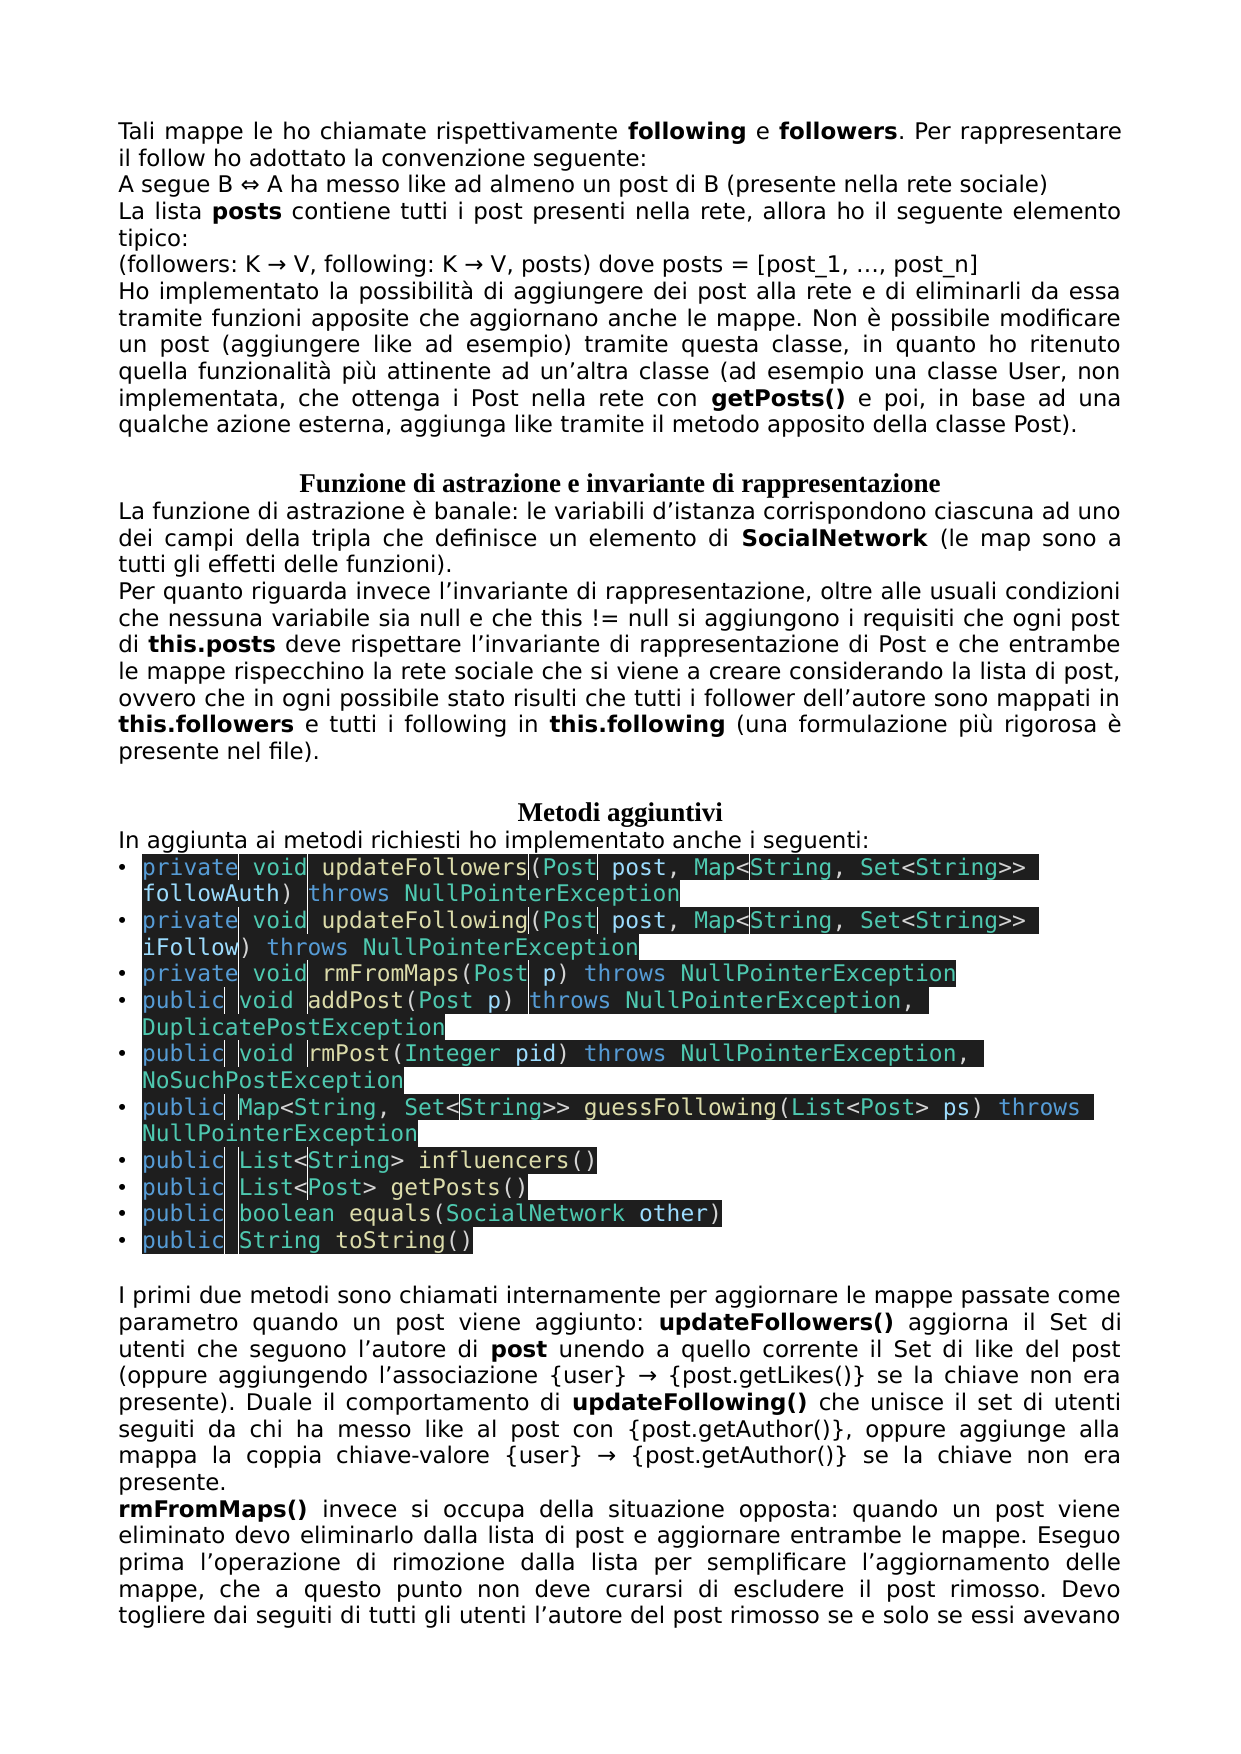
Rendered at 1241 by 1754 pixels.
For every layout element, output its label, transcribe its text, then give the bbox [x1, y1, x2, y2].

text rmFromMaps() invece si occupa della situazione opposta: quando un post viene eliminato devo eliminarlo dalla lista di post e aggiornare entrambe le mappe. Eseguo prima l’operazione di rimozione dalla lista per semplificare l’aggiornamento delle mappe, che a questo punto non deve curarsi di escludere il post rimosso. Devo togliere dai seguiti di tutti gli utenti l’autore del post rimosso se e solo se essi avevano [118, 1496, 1122, 1629]
list public List<String> influencers() [118, 1147, 1122, 1174]
text La lista posts contiene tutti i post presenti nella rete, allora ho il seguente elemento tipico: [118, 198, 1122, 251]
text Per quanto riguarda invece l’invariante di rappresentazione, oltre alle usuali condizioni che nessuna variabile sia null e che this != null si aggiungono i requisiti che ogni post di this.posts deve rispettare l’invariante di rappresentazione di Post e che entrambe le mappe rispecchino la rete sociale che si viene a creare considerando la lista di post, ovvero che in ogni possibile stato risulti che tutti i follower dell’autore sono mappati in this.followers e tutti i following in this.following (una formulazione più rigorosa è presente nel file). [118, 578, 1122, 765]
text La funzione di astrazione è banale: le variabili d’istanza corrispondono ciascuna ad uno dei campi della tripla che definisce un elemento di SocialNetwork (le map sono a tutti gli effetti delle funzioni). [118, 498, 1122, 578]
text In aggiunta ai metodi richiesti ho implementato anche i seguenti: [118, 827, 1122, 854]
list public List<Post> getPosts() [118, 1174, 1122, 1200]
text Metodi aggiuntivi [118, 796, 1122, 827]
text A segue B ⇔ A ha messo like ad almeno un post di B (presente nella rete sociale) [118, 171, 1122, 198]
list public String toString() [118, 1227, 1122, 1254]
list public void rmPost(Integer pid) throws NullPointerException, NoSuchPostException [118, 1040, 1122, 1094]
text Ho implementato la possibilità di aggiungere dei post alla rete e di eliminarli da essa tramite funzioni apposite che aggiornano anche le mappe. Non è possibile modificare un post (aggiungere like ad esempio) tramite questa classe, in quanto ho ritenuto quella funzionalità più attinente ad un’altra classe (ad esempio una classe User, non implementata, che ottenga i Post nella rete con getPosts() e poi, in base ad una qualche azione esterna, aggiunga like tramite il metodo apposito della classe Post). [118, 278, 1122, 438]
text Funzione di astrazione e invariante di rappresentazione [118, 467, 1122, 498]
list private void updateFollowers(Post post, Map<String, Set<String>> followAuth) throws NullPointerException [118, 854, 1122, 907]
list public boolean equals(SocialNetwork other) [118, 1200, 1122, 1227]
list public Map<String, Set<String>> guessFollowing(List<Post> ps) throws NullPointerException [118, 1094, 1122, 1147]
text Tali mappe le ho chiamate rispettivamente following e followers. Per rappresentare il follow ho adottato la convenzione seguente: [118, 118, 1122, 171]
list private void updateFollowing(Post post, Map<String, Set<String>> iFollow) throws NullPointerException [118, 907, 1122, 960]
list public void addPost(Post p) throws NullPointerException, DuplicatePostException [118, 987, 1122, 1040]
text (followers: K → V, following: K → V, posts) dove posts = [post_1, …, post_n] [118, 251, 1122, 278]
list private void rmFromMaps(Post p) throws NullPointerException [118, 960, 1122, 987]
text I primi due metodi sono chiamati internamente per aggiornare le mappe passate come parametro quando un post viene aggiunto: updateFollowers() aggiorna il Set di utenti che seguono l’autore di post unendo a quello corrente il Set di like del post (oppure aggiungendo l’associazione {user} → {post.getLikes()} se la chiave non era presente). Duale il comportamento di updateFollowing() che unisce il set di utenti seguiti da chi ha messo like al post con {post.getAuthor()}, oppure aggiunge alla mappa la coppia chiave-valore {user} → {post.getAuthor()} se la chiave non era presente. [118, 1282, 1122, 1496]
